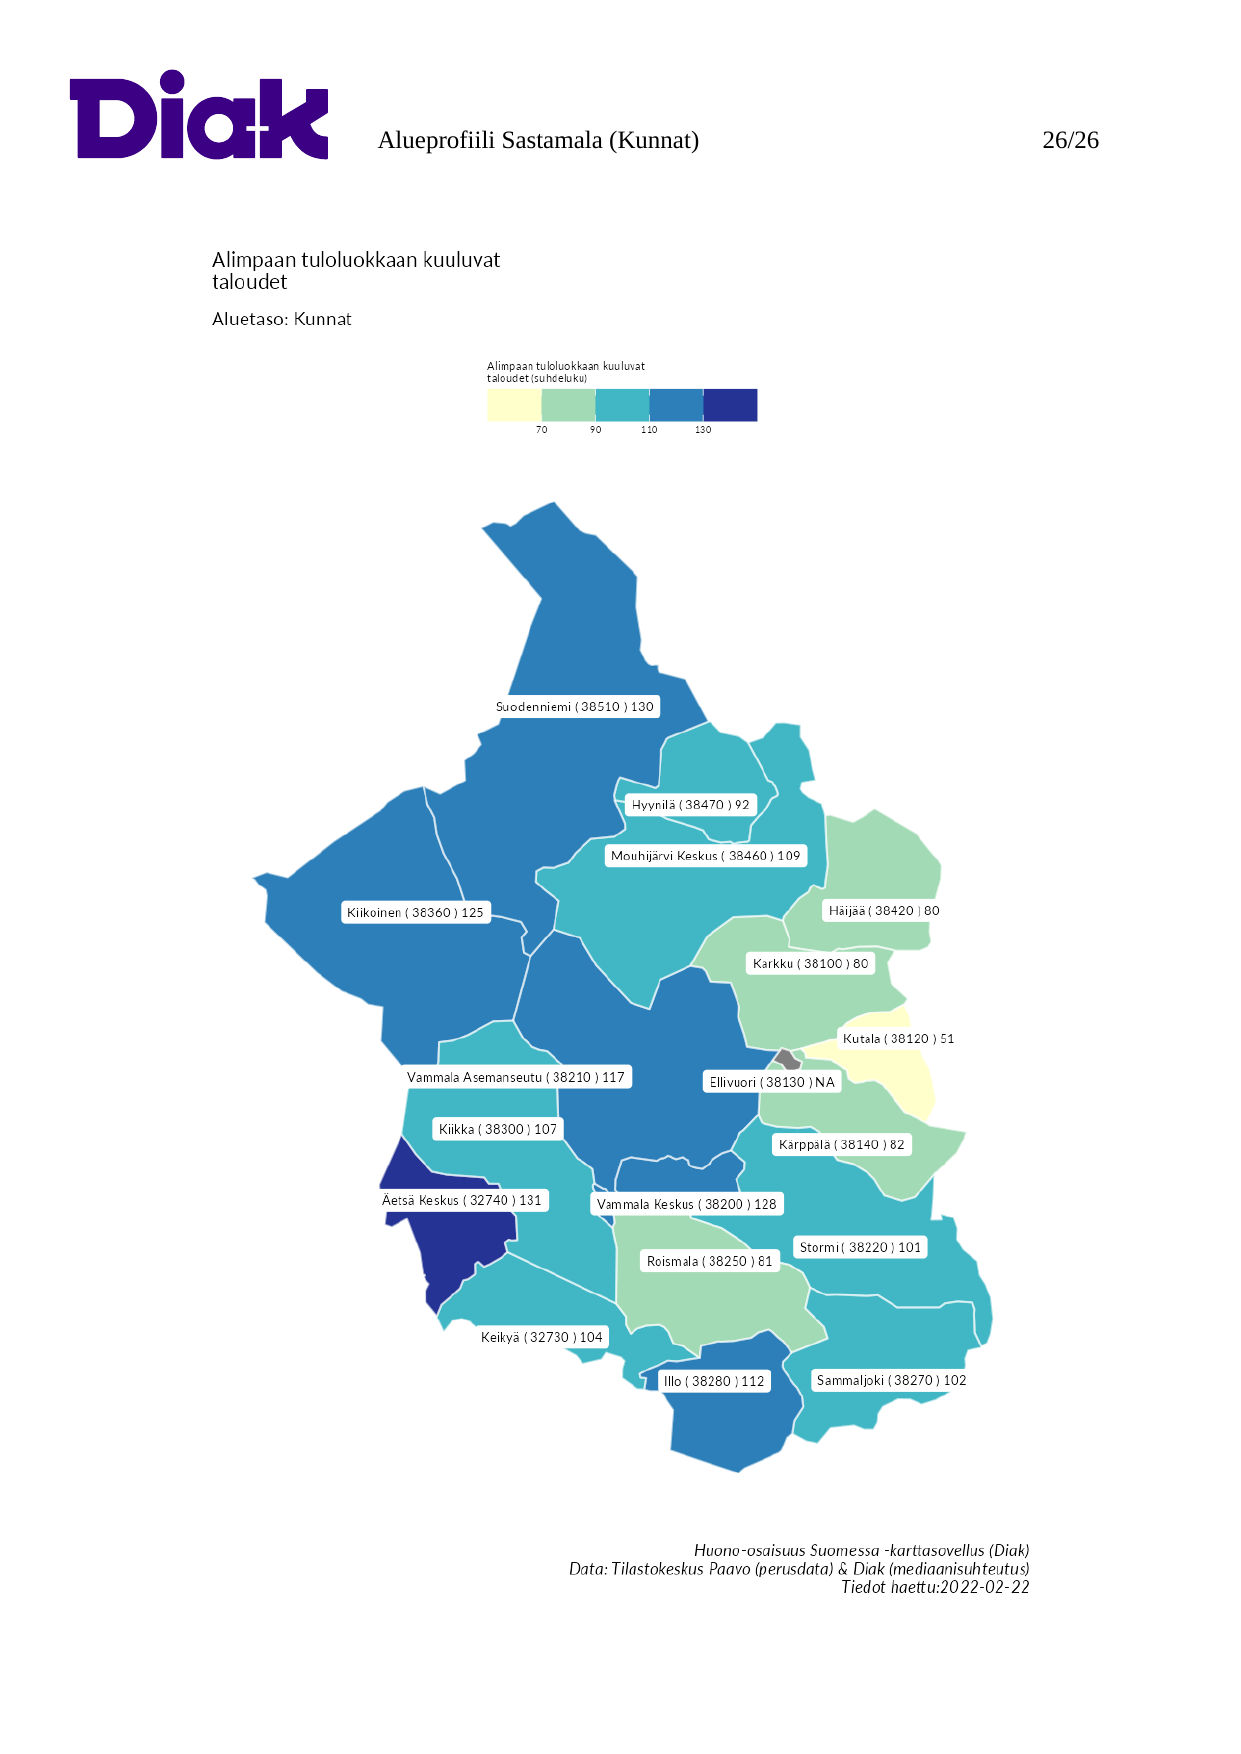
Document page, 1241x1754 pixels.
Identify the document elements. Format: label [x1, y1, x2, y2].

picture [61, 196, 1179, 1651]
